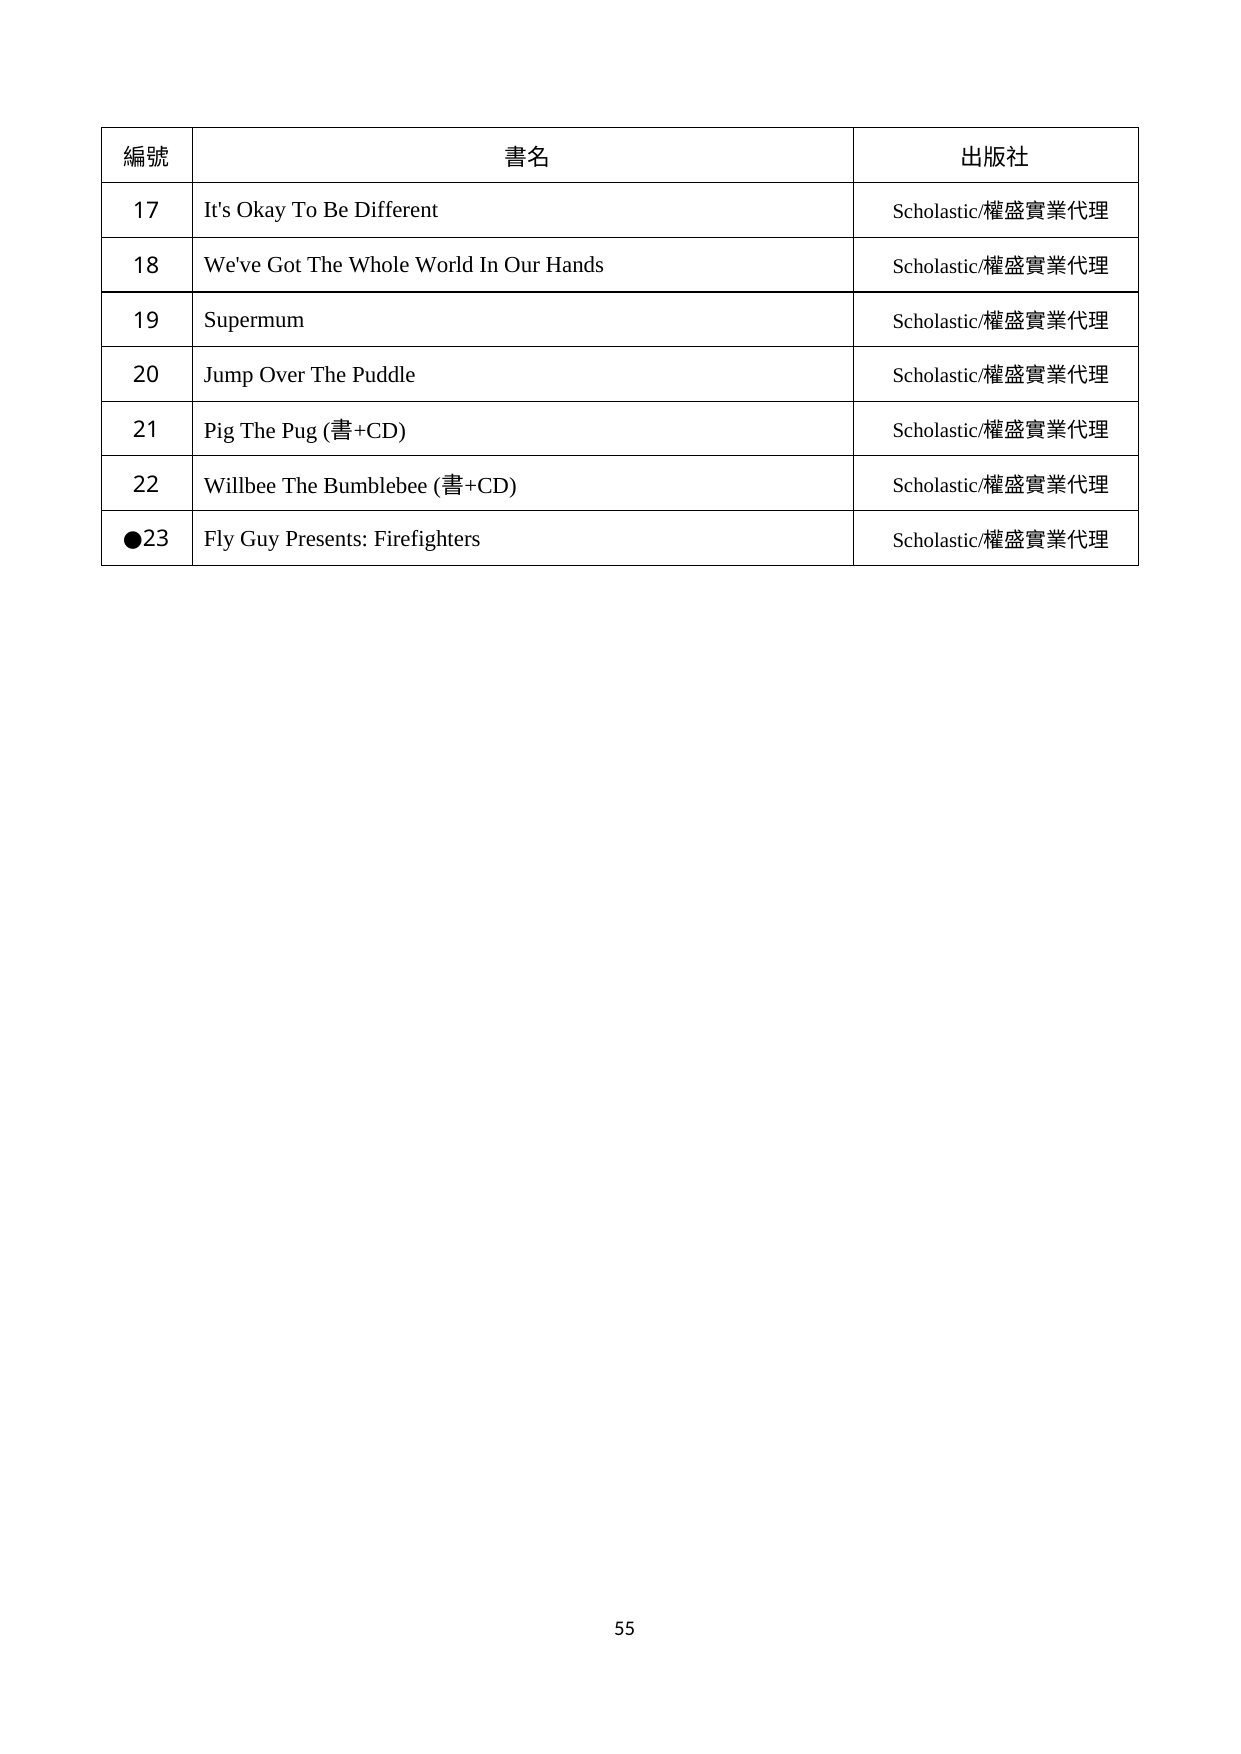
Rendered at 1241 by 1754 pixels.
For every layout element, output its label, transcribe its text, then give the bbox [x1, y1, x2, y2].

table_header 編號 [102, 128, 192, 182]
table_cell 19 [102, 293, 192, 346]
table_cell Fly Guy Presents: Firefighters [193, 511, 853, 565]
table_cell Scholastic/權盛實業代理 [854, 511, 1138, 565]
table_cell Supermum [193, 293, 853, 346]
table_cell 18 [102, 238, 192, 291]
table_cell 17 [102, 183, 192, 237]
table_cell ●23 [102, 511, 192, 565]
table_cell We've Got The Whole World In Our Hands [193, 238, 853, 291]
table_cell 22 [102, 456, 192, 510]
table_cell 20 [102, 347, 192, 401]
table_cell Scholastic/權盛實業代理 [854, 347, 1138, 401]
table_cell 21 [102, 402, 192, 455]
table_header 書名 [193, 128, 853, 182]
table_cell Jump Over The Puddle [193, 347, 853, 401]
table_cell Willbee The Bumblebee (書+CD) [193, 456, 853, 510]
table_cell Scholastic/權盛實業代理 [854, 456, 1138, 510]
table_cell It's Okay To Be Different [193, 183, 853, 237]
table_cell Pig The Pug (書+CD) [193, 402, 853, 455]
table_cell Scholastic/權盛實業代理 [854, 293, 1138, 346]
table_header 出版社 [854, 128, 1138, 182]
table_cell Scholastic/權盛實業代理 [854, 402, 1138, 455]
table_cell Scholastic/權盛實業代理 [854, 183, 1138, 237]
table_cell Scholastic/權盛實業代理 [854, 238, 1138, 291]
